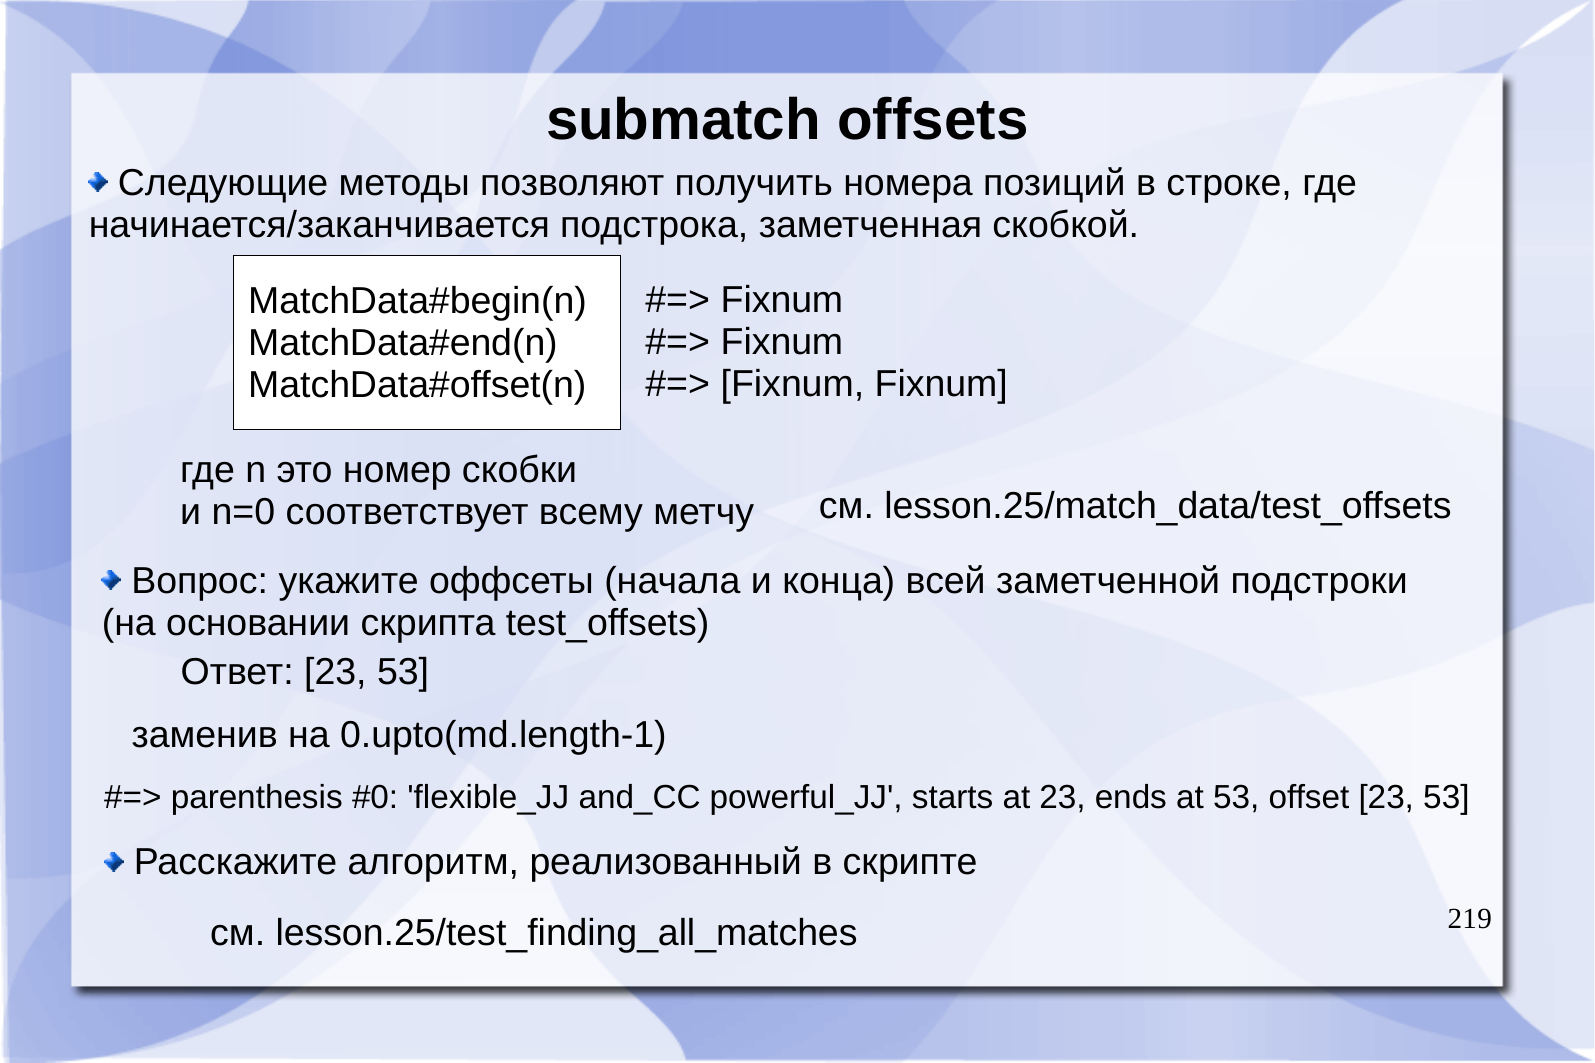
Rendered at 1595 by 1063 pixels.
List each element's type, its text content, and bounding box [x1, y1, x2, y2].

text_box Ответ: [23, 53] [165, 643, 445, 701]
text_box см. lesson.25/match_data/test_offsets [804, 477, 1467, 535]
picture [0, 0, 1595, 1063]
text_box Расскажите алгоритм, реализованный в скрипте [89, 833, 994, 891]
text_box #=> Fixnum #=> Fixnum #=> [Fixnum, Fixnum] [630, 271, 1024, 413]
text_box #=> parenthesis #0: 'flexible_JJ and_CC powerful_JJ', starts at 23, ends at 53, offset [23, 53] [89, 770, 1487, 823]
text_box заменив на 0.upto(md.length-1) [116, 706, 682, 763]
text_box где n это номер скобки и n=0 соответствует всему метчу [165, 441, 770, 541]
title submatch offsets [75, 75, 1501, 164]
text_box Вопрос: укажите оффсеты (начала и конца) всей заметченной подстроки (на основании скрипта test_offsets) [87, 551, 1479, 651]
text_box Следующие методы позволяют получить номера позиций в строке, где начинается/заканчивается подстрока, заметченная скобкой. [73, 154, 1493, 253]
text_box MatchData#begin(n) MatchData#end(n) MatchData#offset(n) [233, 255, 621, 430]
text_box см. lesson.25/test_finding_all_matches [195, 904, 873, 962]
